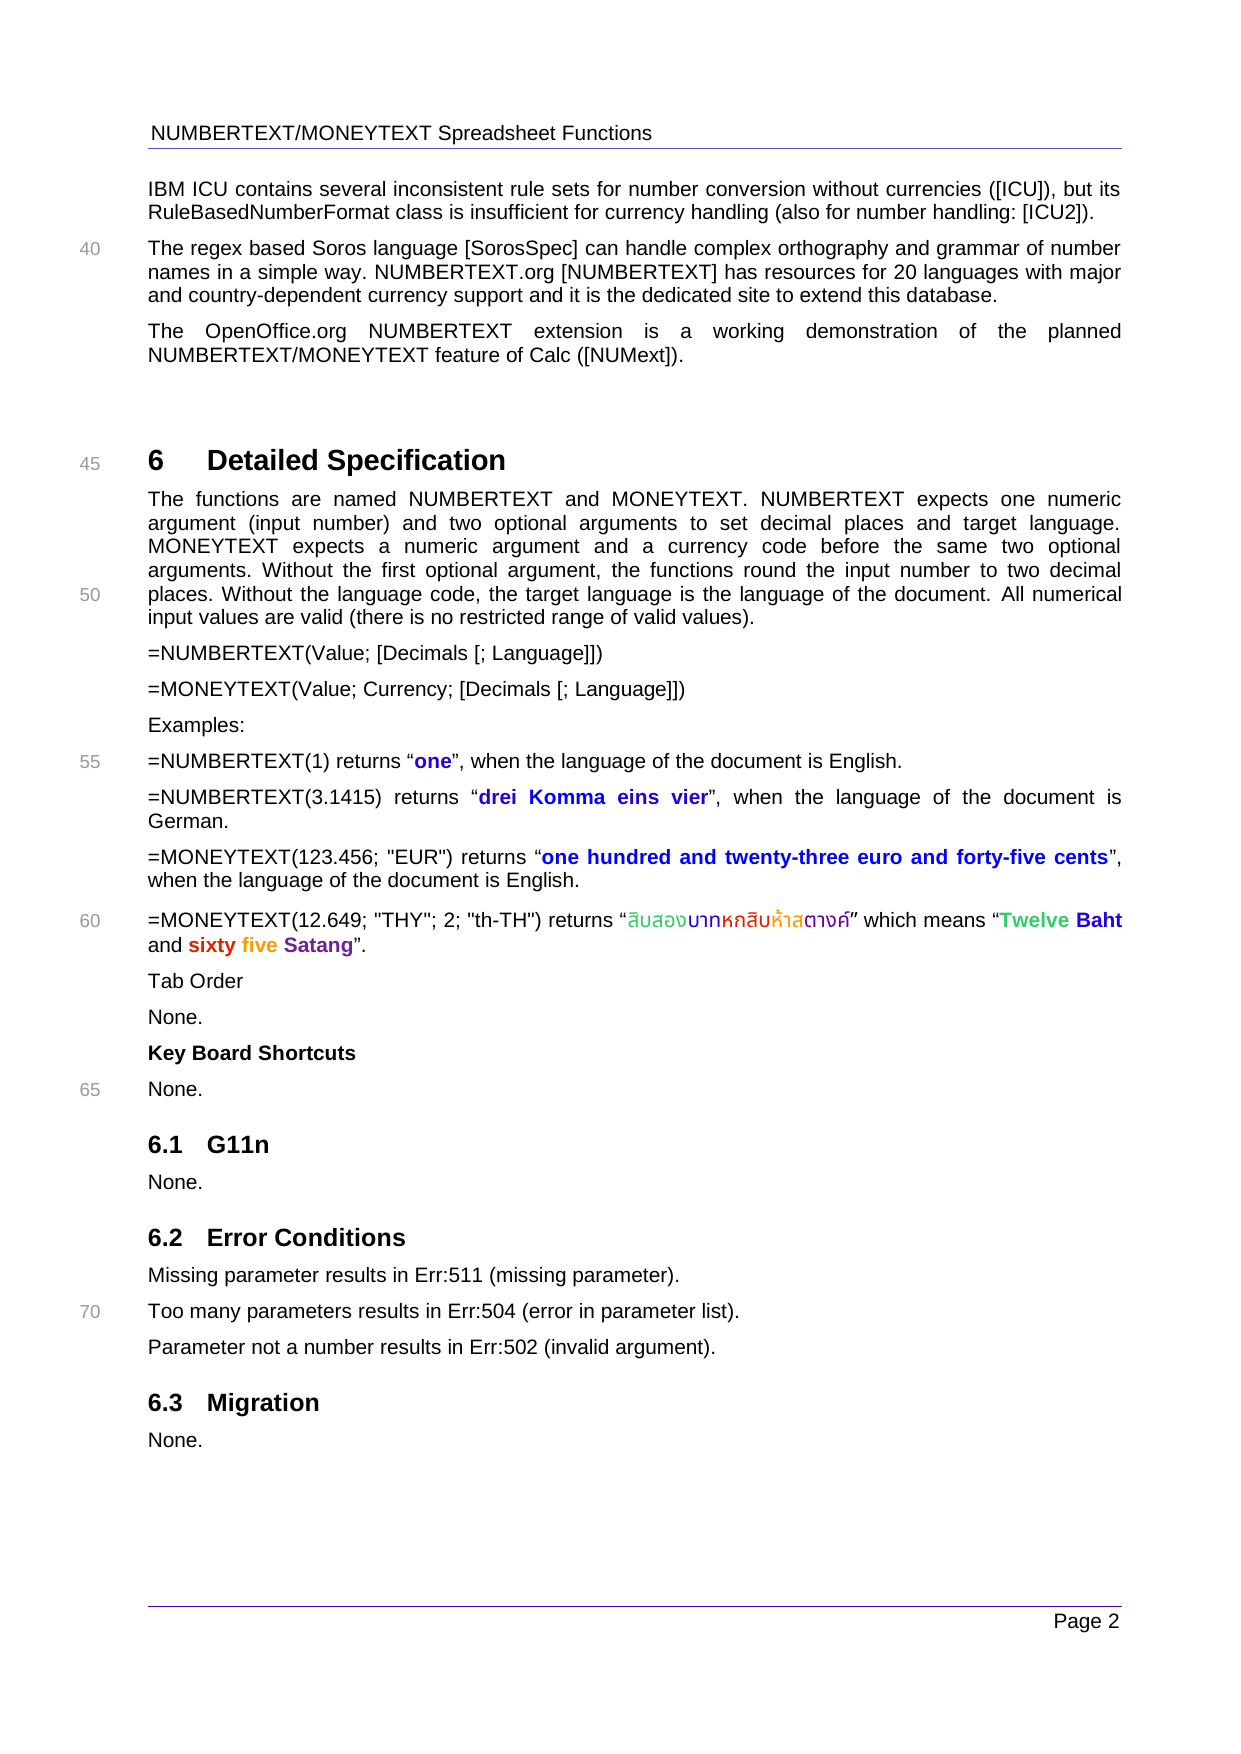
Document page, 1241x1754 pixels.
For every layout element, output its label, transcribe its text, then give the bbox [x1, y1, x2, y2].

text None. [148, 1171, 1122, 1194]
text None. [148, 1428, 1122, 1452]
subtitle G11n [148, 1131, 1122, 1159]
text Too many parameters results in Err:504 (error in parameter list). [148, 1299, 1122, 1323]
subtitle Migration [148, 1388, 1122, 1416]
text None. [148, 1078, 1122, 1101]
text Examples: [148, 714, 1122, 737]
text =NUMBERTEXT(3.1415) returns “drei Komma eins vier”, when the language of the document is German. [148, 786, 1122, 833]
text None. [148, 1006, 1122, 1029]
text =MONEYTEXT(Value; Currency; [Decimals [; Language]]) [148, 678, 1122, 701]
subtitle Detailed Specification [148, 444, 1122, 476]
text The regex based Soros language [SorosSpec] can handle complex orthography and grammar of number names in a simple way. NUMBERTEXT.org [NUMBERTEXT] has resources for 20 languages with major and country-dependent currency support and it is the dedicated site to extend this database. [148, 237, 1122, 307]
text =NUMBERTEXT(1) returns “one”, when the language of the document is English. [148, 750, 1122, 773]
subtitle Error Conditions [148, 1223, 1122, 1252]
text IBM ICU contains several inconsistent rule sets for number conversion without currencies ([ICU]), but its RuleBasedNumberFormat class is insufficient for currency handling (also for number handling: [ICU2]). [148, 177, 1122, 224]
text =NUMBERTEXT(Value; [Decimals [; Language]]) [148, 642, 1122, 665]
text The OpenOffice.org NUMBERTEXT extension is a working demonstration of the planned NUMBERTEXT/MONEYTEXT feature of Calc ([NUMext]). [148, 320, 1122, 367]
text =MONEYTEXT(123.456; "EUR") returns “one hundred and twenty-three euro and forty-five cents”, when the language of the document is English. [148, 845, 1122, 892]
text Key Board Shortcuts [148, 1042, 1122, 1065]
text The functions are named NUMBERTEXT and MONEYTEXT. NUMBERTEXT expects one numeric argument (input number) and two optional arguments to set decimal places and target language. MONEYTEXT expects a numeric argument and a currency code before the same two optional arguments. Without the first optional argument, the functions round the input number to two decimal places. Without the language code, the target language is the language of the document. All numerical input values are valid (there is no restricted range of valid values). [148, 488, 1122, 629]
text Missing parameter results in Err:511 (missing parameter). [148, 1263, 1122, 1287]
text Tab Order [148, 969, 1122, 993]
text =MONEYTEXT(12.649; "THY"; 2; "th-TH") returns “สิบสองบาทหกสิบห้าสตางค์” which means “Twelve Baht and sixty five Satang”. [148, 905, 1122, 957]
text Parameter not a number results in Err:502 (invalid argument). [148, 1335, 1122, 1359]
